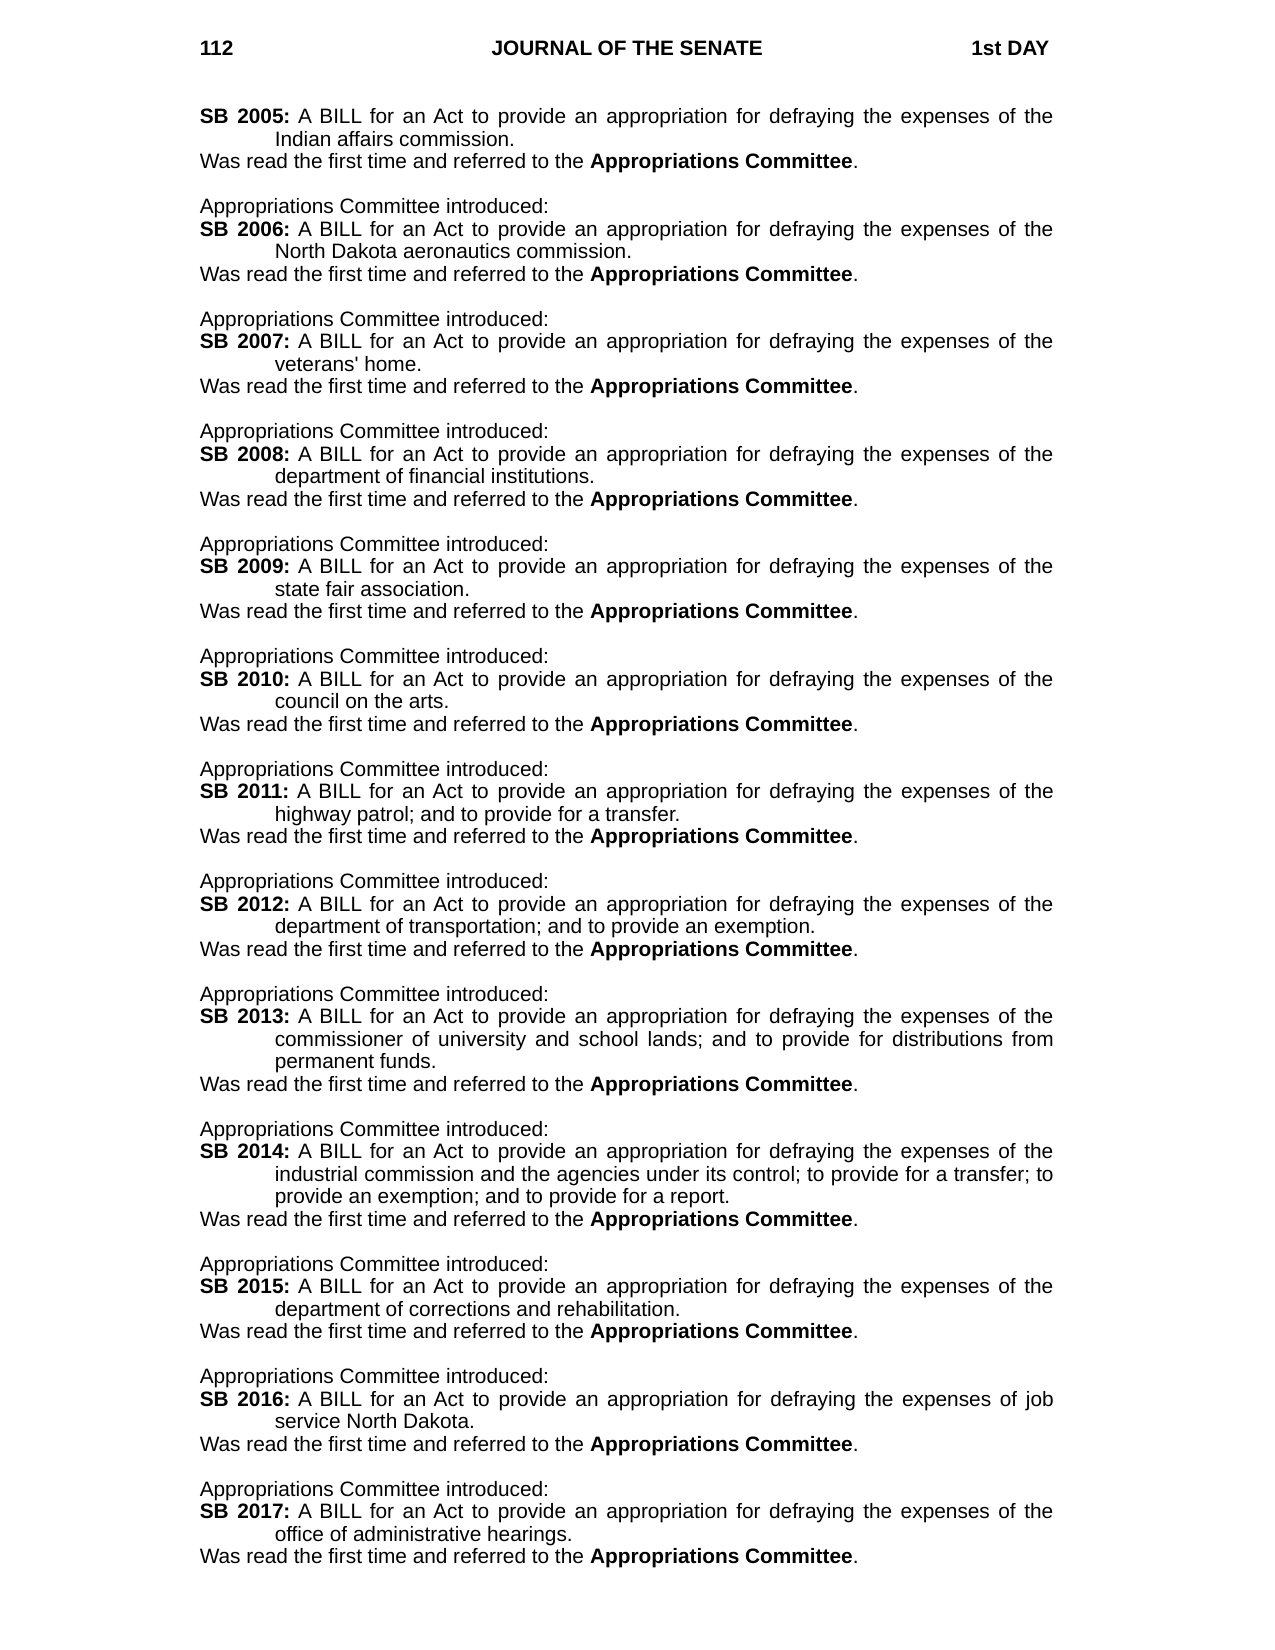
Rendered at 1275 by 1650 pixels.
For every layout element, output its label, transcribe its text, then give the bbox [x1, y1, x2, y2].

title SB 2015: A BILL for an Act to provide an appropriation for defraying the expenses of the department of corrections and rehabilitation. [199, 1276, 1054, 1321]
title SB 2012: A BILL for an Act to provide an appropriation for defraying the expenses of the department of transportation; and to provide an exemption. [199, 893, 1054, 938]
text Appropriations Committee introduced: [199, 1253, 1054, 1276]
title SB 2016: A BILL for an Act to provide an appropriation for defraying the expenses of job service North Dakota. [199, 1388, 1054, 1433]
text Was read the first time and referred to the Appropriations Committee. [199, 1321, 1054, 1343]
text Appropriations Committee introduced: [199, 758, 1054, 781]
text [0, 0, 118, 42]
title SB 2007: A BILL for an Act to provide an appropriation for defraying the expenses of the veterans' home. [199, 331, 1054, 376]
text Was read the first time and referred to the Appropriations Committee. [199, 1433, 1054, 1456]
text Was read the first time and referred to the Appropriations Committee. [199, 1073, 1054, 1096]
text Was read the first time and referred to the Appropriations Committee. [199, 151, 1054, 173]
title SB 2008: A BILL for an Act to provide an appropriation for defraying the expenses of the department of financial institutions. [199, 443, 1054, 488]
text Appropriations Committee introduced: [199, 421, 1054, 443]
text Appropriations Committee introduced: [199, 196, 1054, 218]
title SB 2013: A BILL for an Act to provide an appropriation for defraying the expenses of the commissioner of university and school lands; and to provide for distributions from permanent funds. [199, 1006, 1054, 1073]
text Appropriations Committee introduced: [199, 1366, 1054, 1388]
text Appropriations Committee introduced: [199, 983, 1054, 1006]
text Was read the first time and referred to the Appropriations Committee. [199, 938, 1054, 961]
text Appropriations Committee introduced: [199, 1118, 1054, 1141]
text Was read the first time and referred to the Appropriations Committee. [199, 1546, 1054, 1568]
text Was read the first time and referred to the Appropriations Committee. [199, 263, 1054, 286]
title SB 2011: A BILL for an Act to provide an appropriation for defraying the expenses of the highway patrol; and to provide for a transfer. [199, 781, 1054, 826]
text Was read the first time and referred to the Appropriations Committee. [199, 601, 1054, 623]
title SB 2010: A BILL for an Act to provide an appropriation for defraying the expenses of the council on the arts. [199, 668, 1054, 713]
title SB 2009: A BILL for an Act to provide an appropriation for defraying the expenses of the state fair association. [199, 556, 1054, 601]
text Was read the first time and referred to the Appropriations Committee. [199, 713, 1054, 736]
text Appropriations Committee introduced: [199, 1478, 1054, 1501]
subtitle Page 112 [9, 9, 109, 33]
text Appropriations Committee introduced: [199, 871, 1054, 893]
title SB 2014: A BILL for an Act to provide an appropriation for defraying the expenses of the industrial commission and the agencies under its control; to provide for a transfer; to provide an exemption; and to provide for a report. [199, 1141, 1054, 1208]
title SB 2006: A BILL for an Act to provide an appropriation for defraying the expenses of the North Dakota aeronautics commission. [199, 218, 1054, 263]
text Was read the first time and referred to the Appropriations Committee. [199, 488, 1054, 511]
text Was read the first time and referred to the Appropriations Committee. [199, 1208, 1054, 1231]
text Appropriations Committee introduced: [199, 533, 1054, 556]
text Appropriations Committee introduced: [199, 308, 1054, 331]
title SB 2017: A BILL for an Act to provide an appropriation for defraying the expenses of the office of administrative hearings. [199, 1501, 1054, 1546]
title SB 2005: A BILL for an Act to provide an appropriation for defraying the expenses of the Indian affairs commission. [199, 106, 1054, 151]
text Appropriations Committee introduced: [199, 646, 1054, 668]
text Was read the first time and referred to the Appropriations Committee. [199, 826, 1054, 848]
text Was read the first time and referred to the Appropriations Committee. [199, 376, 1054, 398]
